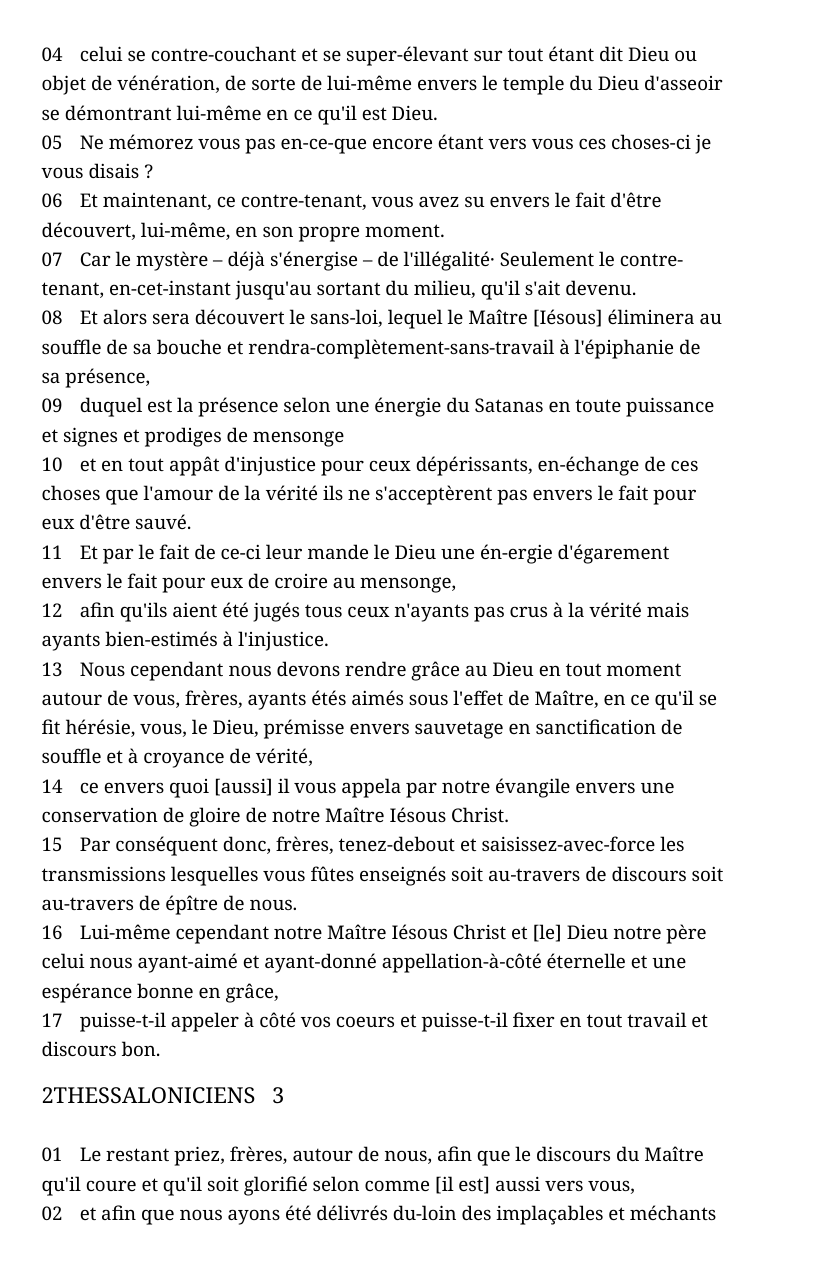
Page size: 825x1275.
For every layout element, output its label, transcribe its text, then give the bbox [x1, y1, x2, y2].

text 2THESSALONICIENS 3 [41, 1080, 724, 1110]
text 04 celui se contre-couchant et se super-élevant sur tout étant dit Dieu ou objet de vénération, de sorte de lui-même envers le temple du Dieu d'asseoir se démontrant lui-même en ce qu'il est Dieu. 05 Ne mémorez vous pas en-ce-que encore étant vers vous ces choses-ci je vous disais ? 06 Et maintenant, ce contre-tenant, vous avez su envers le fait d'être découvert, lui-même, en son propre moment. 07 Car le mystère – déjà s'énergise – de l'illégalité· Seulement le contre-tenant, en-cet-instant jusqu'au sortant du milieu, qu'il s'ait devenu. 08 Et alors sera découvert le sans-loi, lequel le Maître [Iésous] éliminera au souffle de sa bouche et rendra-complètement-sans-travail à l'épiphanie de sa présence, 09 duquel est la présence selon une énergie du Satanas en toute puissance et signes et prodiges de mensonge 10 et en tout appât d'injustice pour ceux dépérissants, en-échange de ces choses que l'amour de la vérité ils ne s'acceptèrent pas envers le fait pour eux d'être sauvé. 11 Et par le fait de ce-ci leur mande le Dieu une én-ergie d'égarement envers le fait pour eux de croire au mensonge, 12 afin qu'ils aient été jugés tous ceux n'ayants pas crus à la vérité mais ayants bien-estimés à l'injustice. 13 Nous cependant nous devons rendre grâce au Dieu en tout moment autour de vous, frères, ayants étés aimés sous l'effet de Maître, en ce qu'il se fit hérésie, vous, le Dieu, prémisse envers sauvetage en sanctification de souffle et à croyance de vérité, 14 ce envers quoi [aussi] il vous appela par notre évangile envers une conservation de gloire de notre Maître Iésous Christ. 15 Par conséquent donc, frères, tenez-debout et saisissez-avec-force les transmissions lesquelles vous fûtes enseignés soit au-travers de discours soit au-travers de épître de nous. 16 Lui-même cependant notre Maître Iésous Christ et [le] Dieu notre père celui nous ayant-aimé et ayant-donné appellation-à-côté éternelle et une espérance bonne en grâce, 17 puisse-t-il appeler à côté vos coeurs et puisse-t-il fixer en tout travail et discours bon. [41, 41, 724, 1062]
text 01 Le restant priez, frères, autour de nous, afin que le discours du Maître qu'il coure et qu'il soit glorifié selon comme [il est] aussi vers vous, 02 et afin que nous ayons été délivrés du-loin des implaçables et méchants [41, 1114, 724, 1226]
